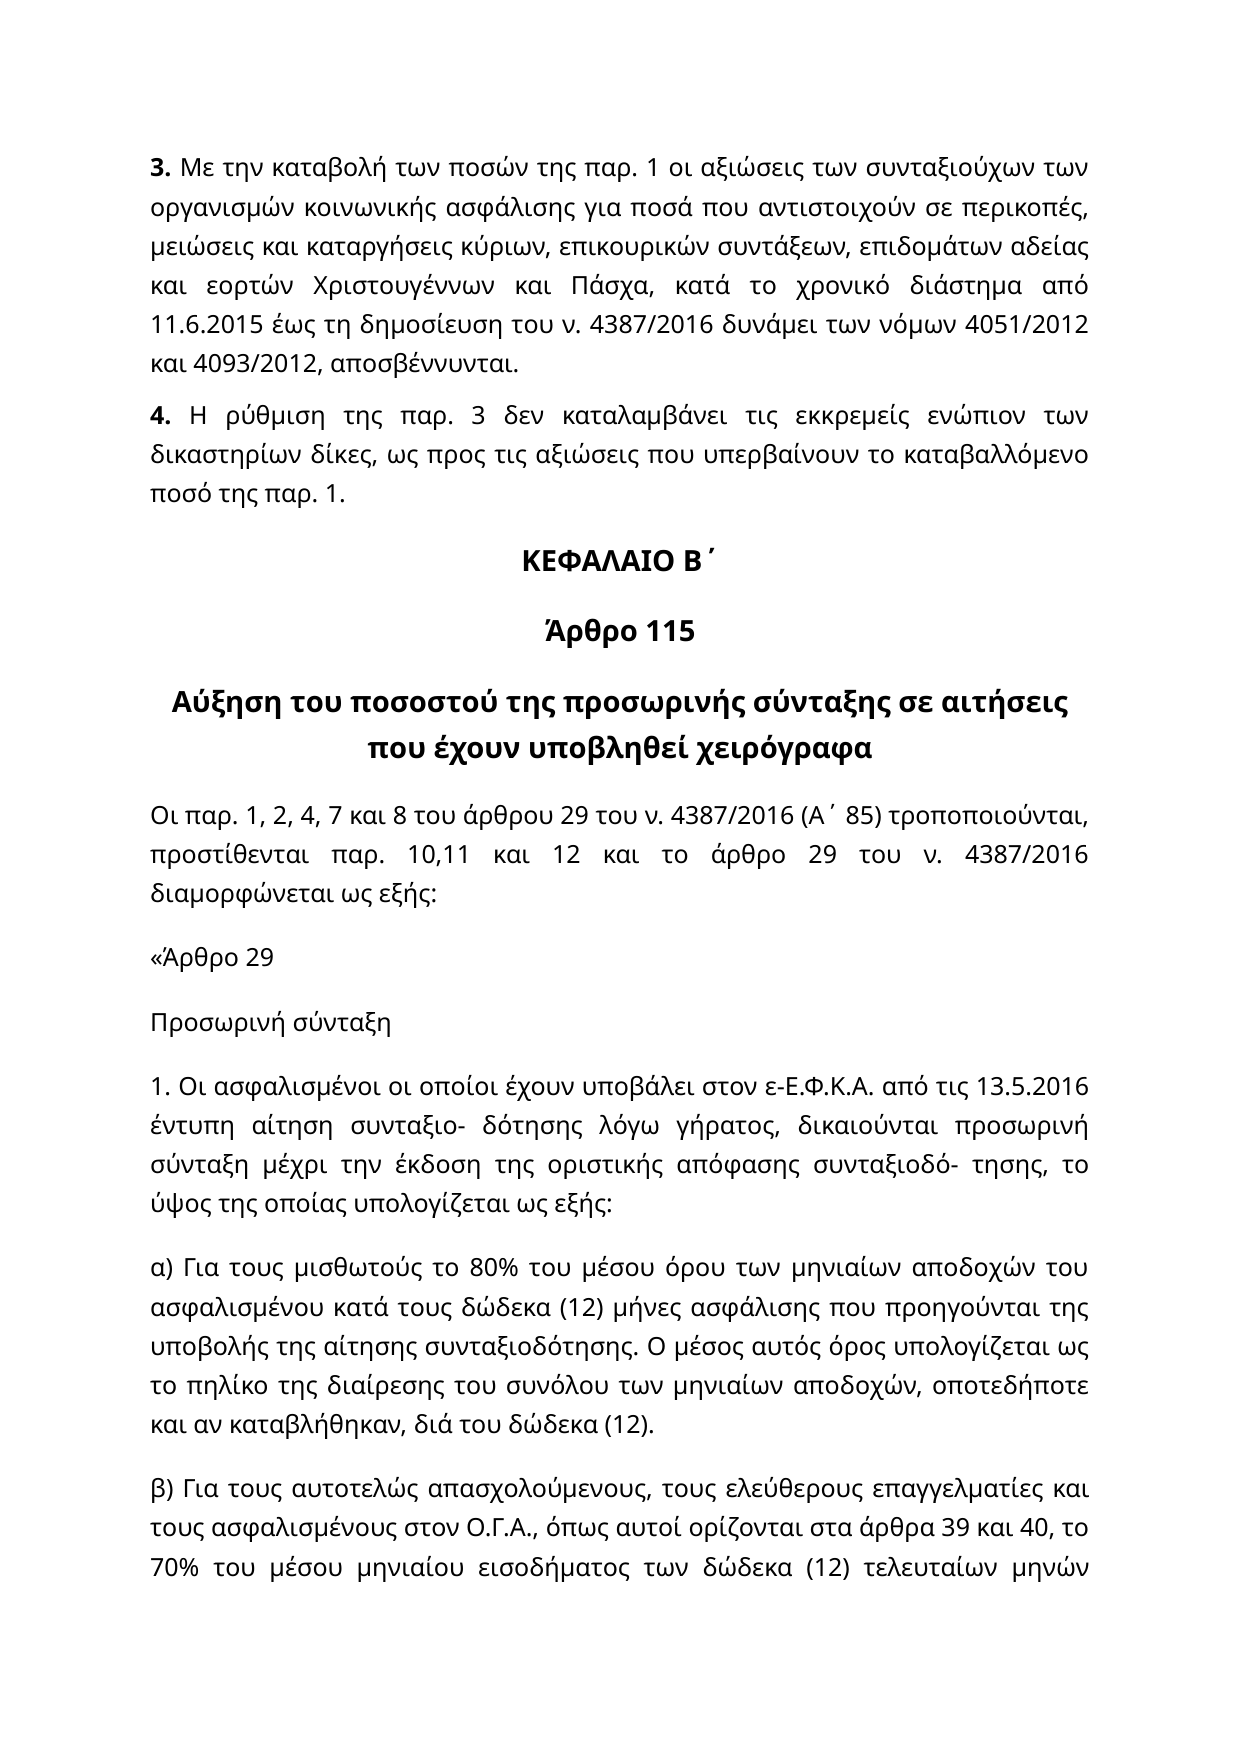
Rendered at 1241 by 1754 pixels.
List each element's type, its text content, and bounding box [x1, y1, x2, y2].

text Οι παρ. 1, 2, 4, 7 και 8 του άρθρου 29 του ν. 4387/2016 (Α΄ 85) τροποποιούνται, προστίθενται παρ. 10,11 και 12 και το άρθρο 29 του ν. 4387/2016 διαμορφώνεται ως εξής: [150, 797, 1090, 910]
text 1. Οι ασφαλισμένοι οι οποίοι έχουν υποβάλει στον ε-Ε.Φ.Κ.Α. από τις 13.5.2016 έντυπη αίτηση συνταξιο- δότησης λόγω γήρατος, δικαιούνται προσωρινή σύνταξη μέχρι την έκδοση της οριστικής απόφασης συνταξιοδό- τησης, το ύψος της οποίας υπολογίζεται ως εξής: [150, 1068, 1090, 1220]
text 4. Η ρύθμιση της παρ. 3 δεν καταλαμβάνει τις εκκρεμείς ενώπιον των δικαστηρίων δίκες, ως προς τις αξιώσεις που υπερβαίνουν το καταβαλλόμενο ποσό της παρ. 1. [150, 397, 1090, 510]
text «Άρθρο 29 [150, 940, 1090, 974]
subtitle Αύξηση του ποσοστού της προσωρινής σύνταξης σε αιτήσεις που έχουν υποβληθεί χειρόγραφα [150, 681, 1090, 767]
subtitle ΚΕΦΑΛΑΙΟ Β΄ [150, 540, 1090, 580]
text Προσωρινή σύνταξη [150, 1004, 1090, 1038]
subtitle Άρθρο 115 [150, 611, 1090, 650]
text 3. Με την καταβολή των ποσών της παρ. 1 οι αξιώσεις των συνταξιούχων των οργανισμών κοινωνικής ασφάλισης για ποσά που αντιστοιχούν σε περικοπές, μειώσεις και καταργήσεις κύριων, επικουρικών συντάξεων, επιδομάτων αδείας και εορτών Χριστουγέννων και Πάσχα, κατά το χρονικό διάστημα από 11.6.2015 έως τη δημοσίευση του ν. 4387/2016 δυνάμει των νόμων 4051/2012 και 4093/2012, αποσβέννυνται. [150, 150, 1090, 380]
text β) Για τους αυτοτελώς απασχολούμενους, τους ελεύθερους επαγγελματίες και τους ασφαλισμένους στον Ο.Γ.Α., όπως αυτοί ορίζονται στα άρθρα 39 και 40, το 70% του μέσου μηνιαίου εισοδήματος των δώδεκα (12) τελευταίων μηνών [150, 1471, 1090, 1583]
text α) Για τους μισθωτούς το 80% του μέσου όρου των μηνιαίων αποδοχών του ασφαλισμένου κατά τους δώδεκα (12) μήνες ασφάλισης που προηγούνται της υποβολής της αίτησης συνταξιοδότησης. Ο μέσος αυτός όρος υπολογίζεται ως το πηλίκο της διαίρεσης του συνόλου των μηνιαίων αποδοχών, οποτεδήποτε και αν καταβλήθηκαν, διά του δώδεκα (12). [150, 1250, 1090, 1441]
